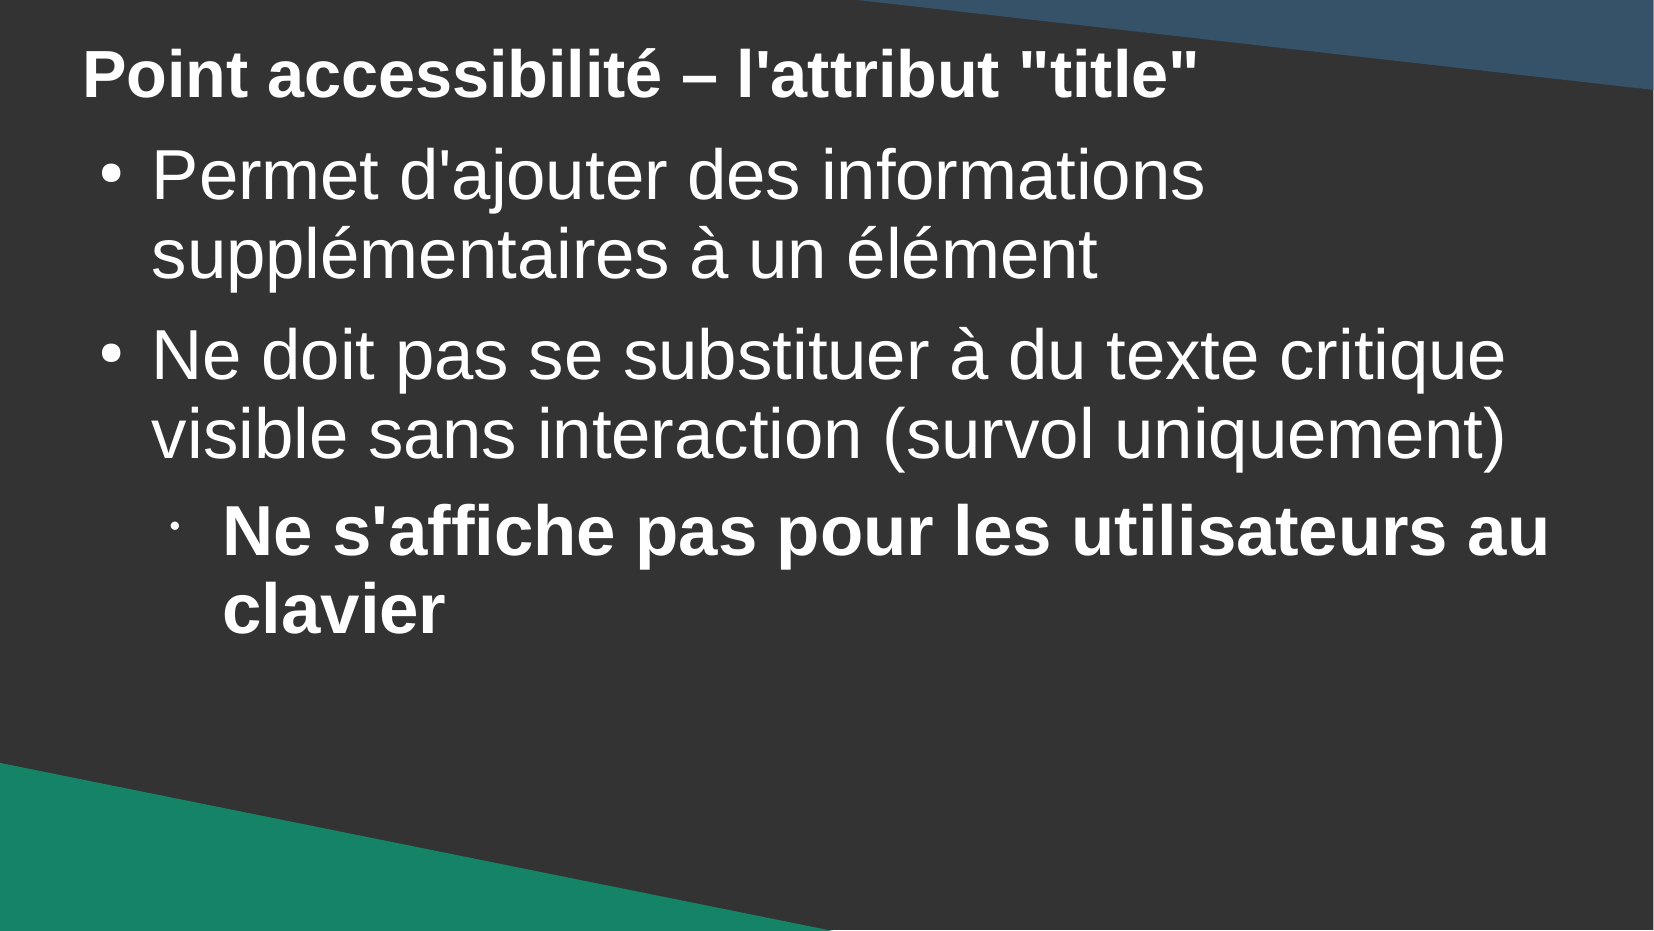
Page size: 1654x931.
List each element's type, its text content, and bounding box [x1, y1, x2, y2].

text_box [857, 0, 1654, 90]
title Point accessibilité – l'attribut "title" [82, 37, 1571, 122]
text_box [0, 762, 834, 931]
list Permet d'ajouter des informations supplémentaires à un élément Ne doit pas se substituer à du texte critique visible sans interaction (survol uniquement) Ne s'affiche pas pour les utilisateurs au clavier [80, 135, 1605, 780]
